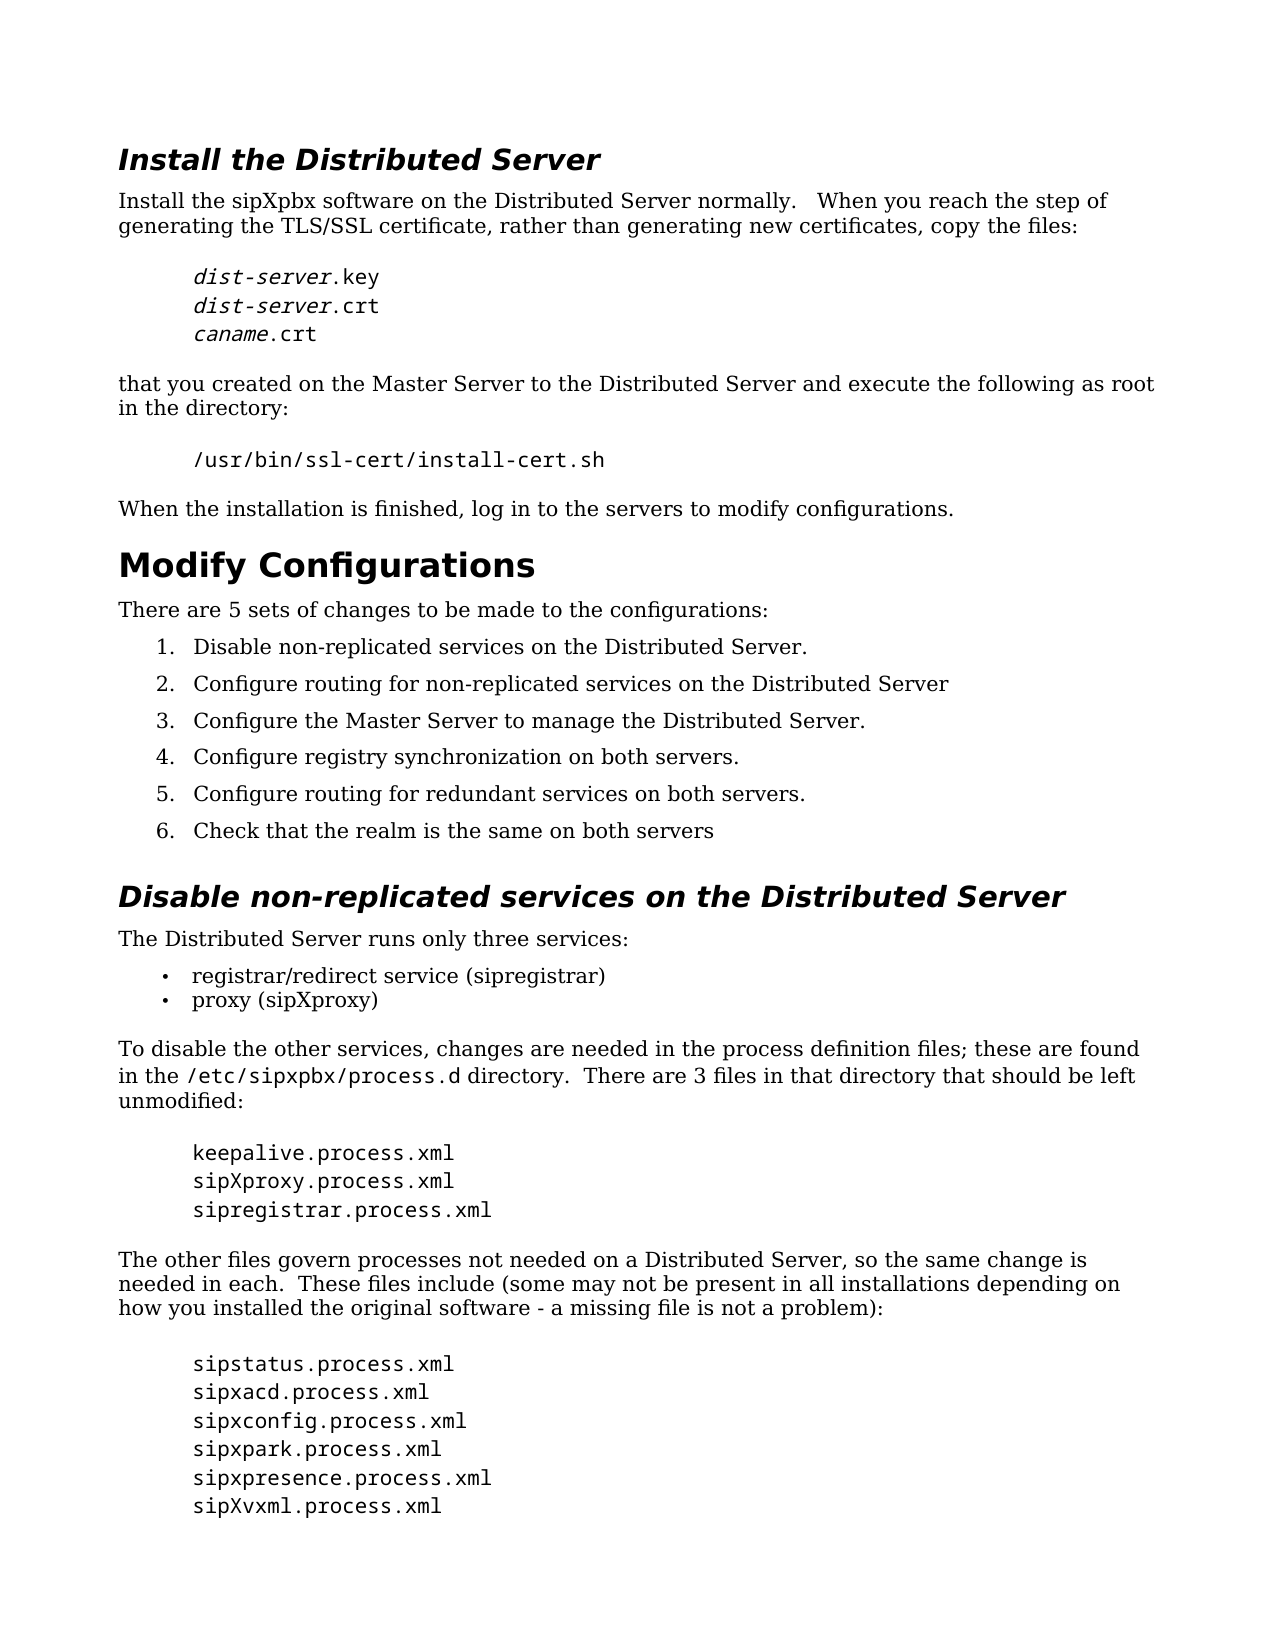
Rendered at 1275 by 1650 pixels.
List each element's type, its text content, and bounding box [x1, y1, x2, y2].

subtitle Modify Configurations [118, 547, 1157, 586]
text There are 5 sets of changes to be made to the configurations: [118, 598, 1157, 623]
text sipxpresence.process.xml [192, 1463, 1157, 1491]
list Check that the realm is the same on both servers [156, 819, 1157, 843]
text sipxacd.process.xml [192, 1377, 1157, 1406]
list Configure registry synchronization on both servers. [156, 745, 1157, 770]
text that you created on the Master Server to the Distributed Server and execute the following as root in the directory: [118, 372, 1157, 421]
text The other files govern processes not needed on a Distributed Server, so the same change is needed in each. These files include (some may not be present in all installations depending on how you installed the original software - a missing file is not a problem): [118, 1248, 1157, 1320]
list Configure the Master Server to manage the Distributed Server. [156, 709, 1157, 733]
text /usr/bin/ssl-cert/install-cert.sh [192, 445, 1157, 473]
text Install the sipXpbx software on the Distributed Server normally. When you reach the step of generating the TLS/SSL certificate, rather than generating new certificates, copy the files: [118, 189, 1157, 238]
text To disable the other services, changes are needed in the process definition files; these are found in the /etc/sipxpbx/process.d directory. There are 3 files in that directory that should be left unmodified: [118, 1037, 1157, 1114]
text sipxconfig.process.xml [192, 1406, 1157, 1434]
list proxy (sipXproxy) [162, 988, 1157, 1012]
list Configure routing for redundant services on both servers. [156, 782, 1157, 806]
text When the installation is finished, log in to the servers to modify configurations. [118, 497, 1157, 522]
text keepalive.process.xml [192, 1138, 1157, 1166]
text sipXproxy.process.xml [192, 1166, 1157, 1195]
subtitle Install the Distributed Server [118, 143, 1157, 177]
list Disable non-replicated services on the Distributed Server. [156, 635, 1157, 659]
list registrar/redirect service (sipregistrar) [162, 964, 1157, 988]
text sipregistrar.process.xml [192, 1195, 1157, 1223]
list Configure routing for non-replicated services on the Distributed Server [156, 672, 1157, 696]
subtitle Disable non-replicated services on the Distributed Server [118, 881, 1157, 915]
text dist-server.key dist-server.crt [192, 262, 1157, 319]
text caname.crt [192, 319, 1157, 348]
text sipstatus.process.xml [192, 1349, 1157, 1377]
text sipxpark.process.xml [192, 1434, 1157, 1463]
text sipXvxml.process.xml [192, 1491, 1157, 1519]
text The Distributed Server runs only three services: [118, 927, 1157, 951]
